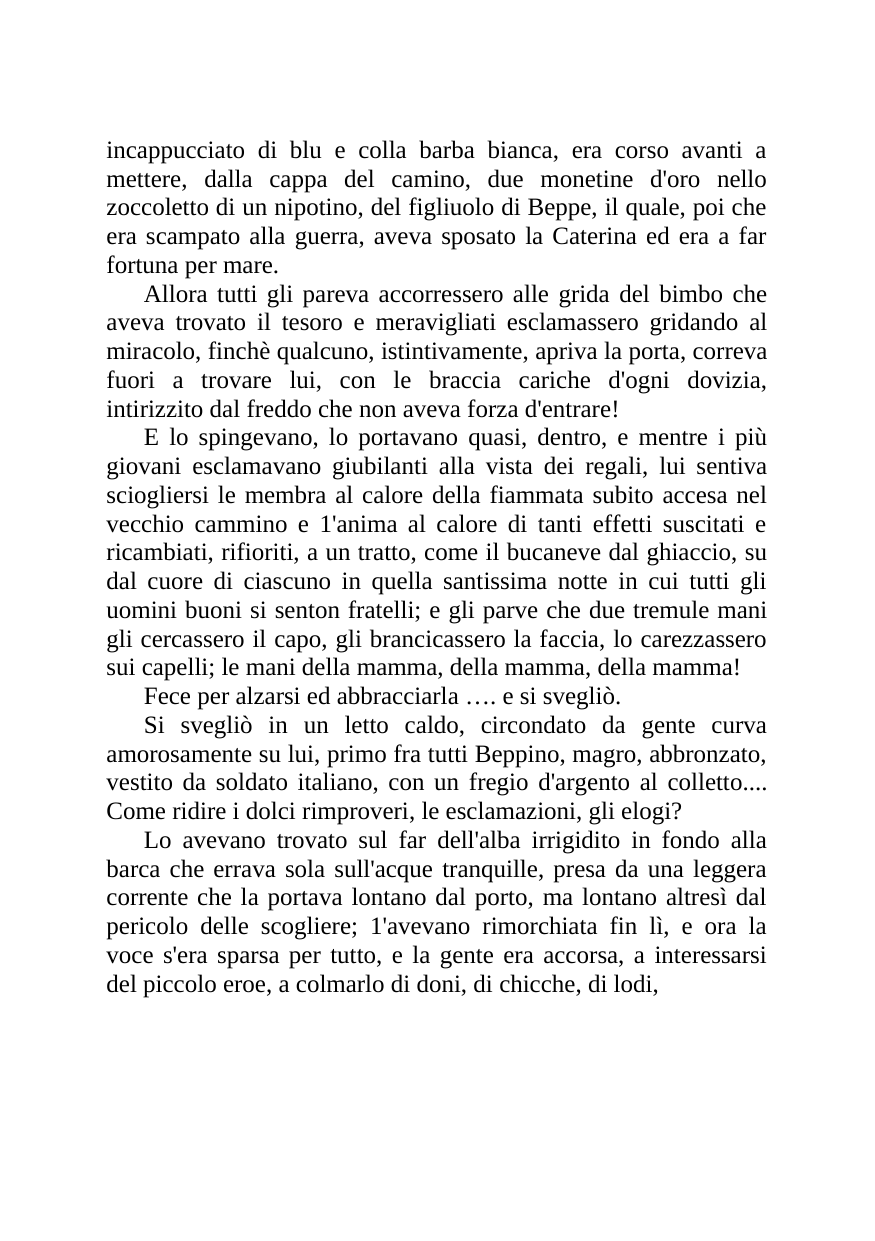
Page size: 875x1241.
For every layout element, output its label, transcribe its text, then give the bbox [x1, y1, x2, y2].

text incappucciato di blu e colla barba bianca, era corso avanti a mettere, dalla cappa del camino, due monetine d'oro nello zoccoletto di un nipotino, del figliuolo di Beppe, il quale, poi che era scampato alla guerra, aveva sposato la Caterina ed era a far fortuna per mare. [106, 135, 768, 279]
text E lo spingevano, lo portavano quasi, dentro, e mentre i più giovani esclamavano giubilanti alla vista dei regali, lui sentiva sciogliersi le membra al calore della fiammata subito accesa nel vecchio cammino e 1'anima al calore di tanti effetti suscitati e ricambiati, rifioriti, a un tratto, come il bucaneve dal ghiaccio, su dal cuore di ciascuno in quella santissima notte in cui tutti gli uomini buoni si senton fratelli; e gli parve che due tremule mani gli cercassero il capo, gli brancicassero la faccia, lo carezzassero sui capelli; le mani della mamma, della mamma, della mamma! [106, 422, 768, 681]
text Lo avevano trovato sul far dell'alba irrigidito in fondo alla barca che errava sola sull'acque tranquille, presa da una leggera corrente che la portava lontano dal porto, ma lontano altresì dal pericolo delle scogliere; 1'avevano rimorchiata fin lì, e ora la voce s'era sparsa per tutto, e la gente era accorsa, a interessarsi del piccolo eroe, a colmarlo di doni, di chicche, di lodi, [106, 825, 768, 997]
text Fece per alzarsi ed abbracciarla …. e si svegliò. [106, 681, 768, 710]
text Allora tutti gli pareva accorressero alle grida del bimbo che aveva trovato il tesoro e meravigliati esclamassero gridando al miracolo, finchè qualcuno, istintivamente, apriva la porta, correva fuori a trovare lui, con le braccia cariche d'ogni dovizia, intirizzito dal freddo che non aveva forza d'entrare! [106, 279, 768, 422]
text Si svegliò in un letto caldo, circondato da gente curva amorosamente su lui, primo fra tutti Beppino, magro, abbronzato, vestito da soldato italiano, con un fregio d'argento al colletto.... Come ridire i dolci rimproveri, le esclamazioni, gli elogi? [106, 710, 768, 825]
